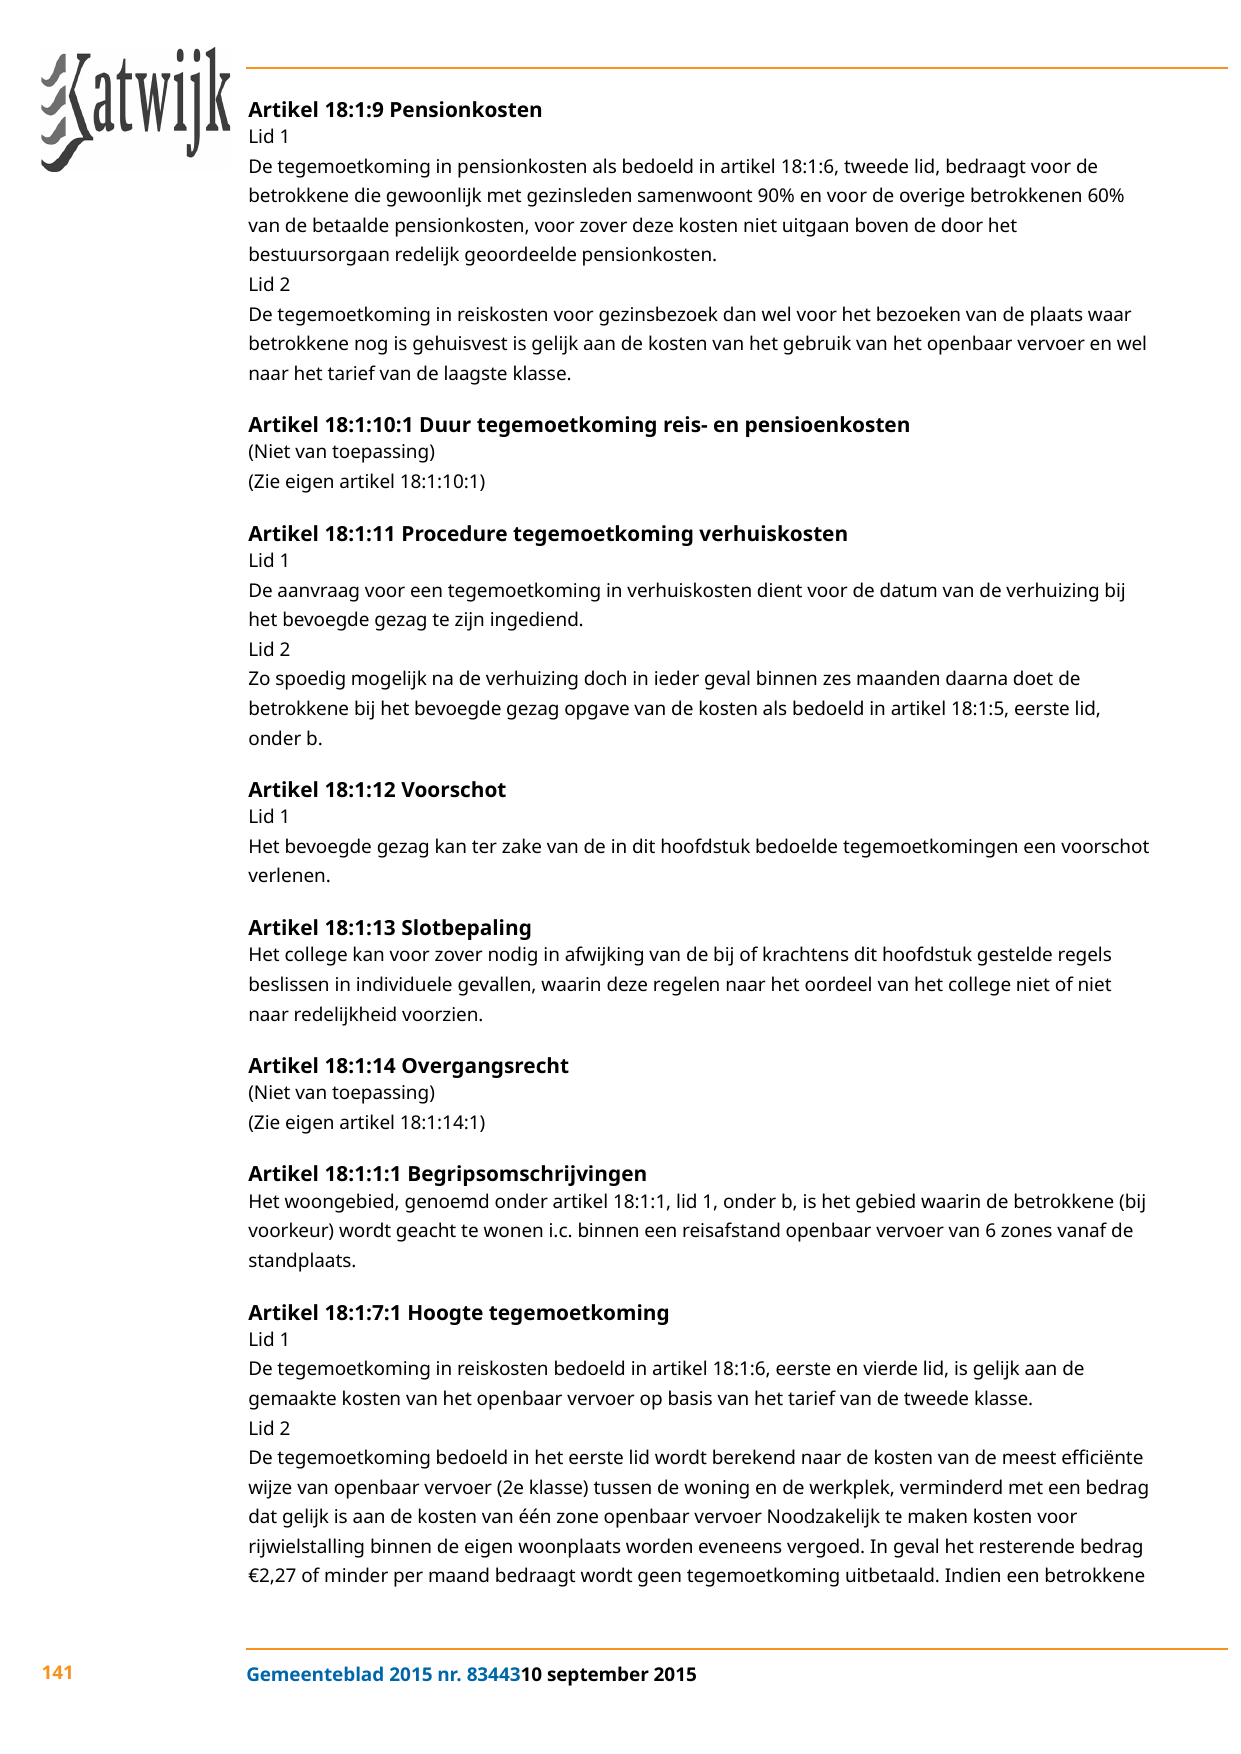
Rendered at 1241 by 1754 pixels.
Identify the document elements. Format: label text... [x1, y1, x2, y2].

text Lid 2 [248, 1415, 1152, 1441]
picture [41, 47, 231, 172]
text Artikel 18:1:9 Pensionkosten [248, 95, 1152, 123]
text Het bevoegde gezag kan ter zake van de in dit hoofdstuk bedoelde tegemoetkomingen een voorschot verlenen. [248, 833, 1152, 888]
text (Niet van toepassing) [248, 1079, 1152, 1105]
text (Niet van toepassing) [248, 439, 1152, 464]
text Artikel 18:1:12 Voorschot [248, 775, 1152, 803]
text De aanvraag voor een tegemoetkoming in verhuiskosten dient voor de datum van de verhuizing bij het bevoegde gezag te zijn ingediend. [248, 577, 1152, 632]
text Lid 1 [248, 123, 1152, 149]
text Lid 2 [248, 271, 1152, 297]
text De tegemoetkoming in reiskosten bedoeld in artikel 18:1:6, eerste en vierde lid, is gelijk aan de gemaakte kosten van het openbaar vervoer op basis van het tarief van de tweede klasse. [248, 1356, 1152, 1411]
text De tegemoetkoming bedoeld in het eerste lid wordt berekend naar de kosten van de meest efficiënte wijze van openbaar vervoer (2e klasse) tussen de woning en de werkplek, verminderd met een bedrag dat gelijk is aan de kosten van één zone openbaar vervoer Noodzakelijk te maken kosten voor rijwielstalling binnen de eigen woonplaats worden eveneens vergoed. In geval het resterende bedrag €2,27 of minder per maand bedraagt wordt geen tegemoetkoming uitbetaald. Indien een betrokkene [248, 1444, 1152, 1588]
text (Zie eigen artikel 18:1:14:1) [248, 1109, 1152, 1135]
text Het college kan voor zover nodig in afwijking van de bij of krachtens dit hoofdstuk gestelde regels beslissen in individuele gevallen, waarin deze regelen naar het oordeel van het college niet of niet naar redelijkheid voorzien. [248, 942, 1152, 1026]
text Artikel 18:1:1:1 Begripsomschrijvingen [248, 1159, 1152, 1188]
text Lid 1 [248, 1326, 1152, 1352]
text Artikel 18:1:7:1 Hoogte tegemoetkoming [248, 1298, 1152, 1326]
text De tegemoetkoming in pensionkosten als bedoeld in artikel 18:1:6, tweede lid, bedraagt voor de betrokkene die gewoonlijk met gezinsleden samenwoont 90% en voor de overige betrokkenen 60% van de betaalde pensionkosten, voor zover deze kosten niet uitgaan boven de door het bestuursorgaan redelijk geoordeelde pensionkosten. [248, 153, 1152, 267]
text Artikel 18:1:11 Procedure tegemoetkoming verhuiskosten [248, 519, 1152, 547]
text Lid 1 [248, 803, 1152, 829]
text (Zie eigen artikel 18:1:10:1) [248, 468, 1152, 494]
text Lid 2 [248, 636, 1152, 662]
text Lid 1 [248, 547, 1152, 573]
text Het woongebied, genoemd onder artikel 18:1:1, lid 1, onder b, is het gebied waarin de betrokkene (bij voorkeur) wordt geacht te wonen i.c. binnen een reisafstand openbaar vervoer van 6 zones vanaf de standplaats. [248, 1188, 1152, 1273]
text Artikel 18:1:13 Slotbepaling [248, 913, 1152, 942]
text Zo spoedig mogelijk na de verhuizing doch in ieder geval binnen zes maanden daarna doet de betrokkene bij het bevoegde gezag opgave van de kosten als bedoeld in artikel 18:1:5, eerste lid, onder b. [248, 666, 1152, 750]
text Artikel 18:1:14 Overgangsrecht [248, 1051, 1152, 1079]
text De tegemoetkoming in reiskosten voor gezinsbezoek dan wel voor het bezoeken van de plaats waar betrokkene nog is gehuisvest is gelijk aan de kosten van het gebruik van het openbaar vervoer en wel naar het tarief van de laagste klasse. [248, 301, 1152, 386]
text Artikel 18:1:10:1 Duur tegemoetkoming reis- en pensioenkosten [248, 410, 1152, 439]
